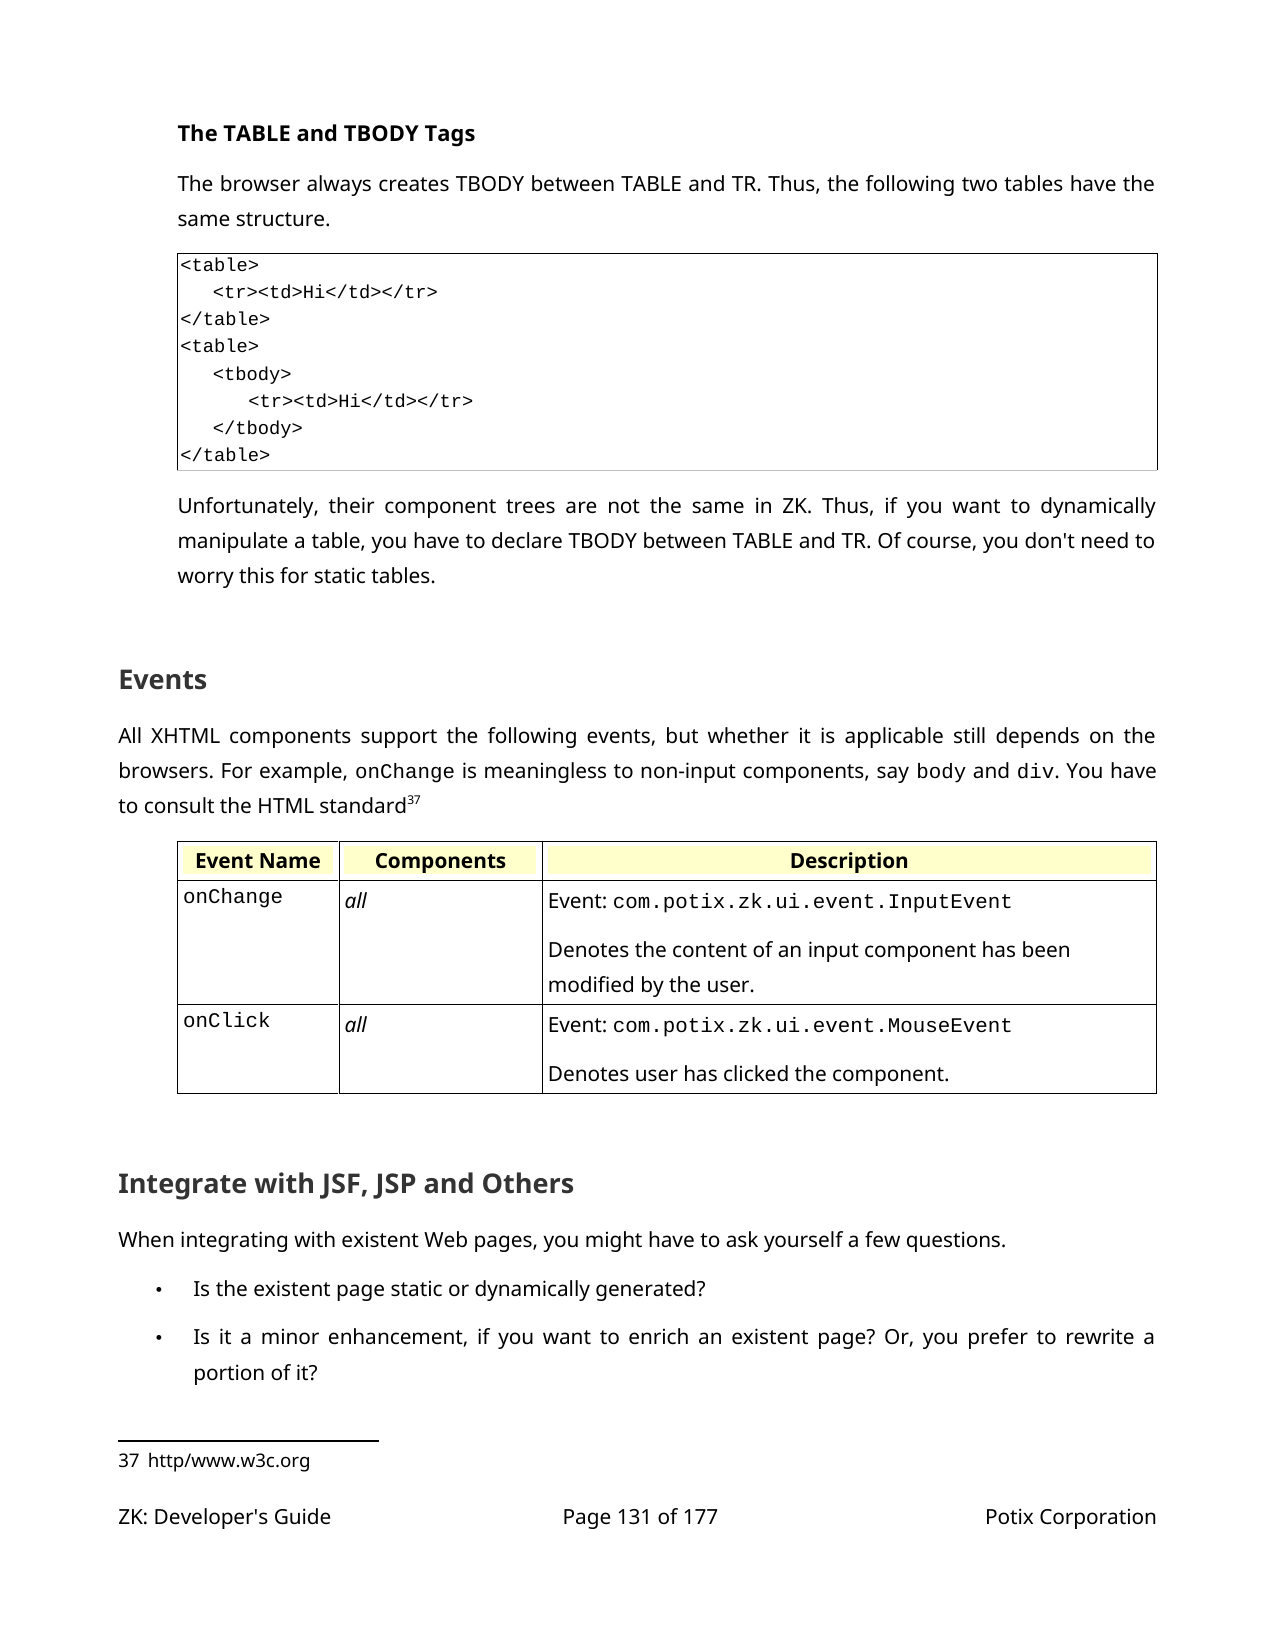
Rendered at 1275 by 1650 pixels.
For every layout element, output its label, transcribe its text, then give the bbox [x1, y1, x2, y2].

table_cell all [340, 1005, 542, 1093]
text <tr><td>Hi</td></tr> [178, 389, 1157, 413]
subtitle The TABLE and TBODY Tags [177, 118, 1157, 148]
text <tr><td>Hi</td></tr> [178, 280, 1157, 304]
subtitle Integrate with JSF, JSP and Others [118, 1164, 1157, 1201]
text All XHTML components support the following events, but whether it is applicable still depends on the browsers. For example, onChange is meaningless to non-input components, say body and div. You have to consult the HTML standard [118, 721, 1157, 820]
text </table> [178, 307, 1157, 331]
text </table> [178, 443, 1157, 470]
text The browser always creates TBODY between TABLE and TR. Thus, the following two tables have the same structure. [177, 169, 1157, 232]
table_header Components [340, 842, 542, 880]
text <tbody> [178, 362, 1157, 386]
text When integrating with existent Web pages, you might have to ask yourself a few questions. [118, 1225, 1157, 1253]
text <table> [178, 334, 1157, 359]
table_cell onChange [178, 881, 338, 1004]
table_header Description [543, 842, 1156, 880]
table_cell Event: com.potix.zk.ui.event.MouseEvent Denotes user has clicked the component. [543, 1005, 1156, 1093]
text <table> [178, 254, 1157, 277]
text Unfortunately, their component trees are not the same in ZK. Thus, if you want to dynamically manipulate a table, you have to declare TBODY between TABLE and TR. Of course, you don't need to worry this for static tables. [177, 491, 1157, 590]
table_cell all [340, 881, 542, 1004]
text </tbody> [178, 416, 1157, 440]
table_cell Event: com.potix.zk.ui.event.InputEvent Denotes the content of an input component has been modified by the user. [543, 881, 1156, 1004]
table_cell onClick [178, 1005, 338, 1093]
text http/www.w3c.org [118, 1447, 1157, 1473]
list Is it a minor enhancement, if you want to enrich an existent page? Or, you prefer to rewrite a portion of it? [156, 1322, 1157, 1386]
table_header Event Name [178, 842, 338, 880]
subtitle Events [118, 661, 1157, 697]
list Is the existent page static or dynamically generated? [156, 1274, 1157, 1302]
